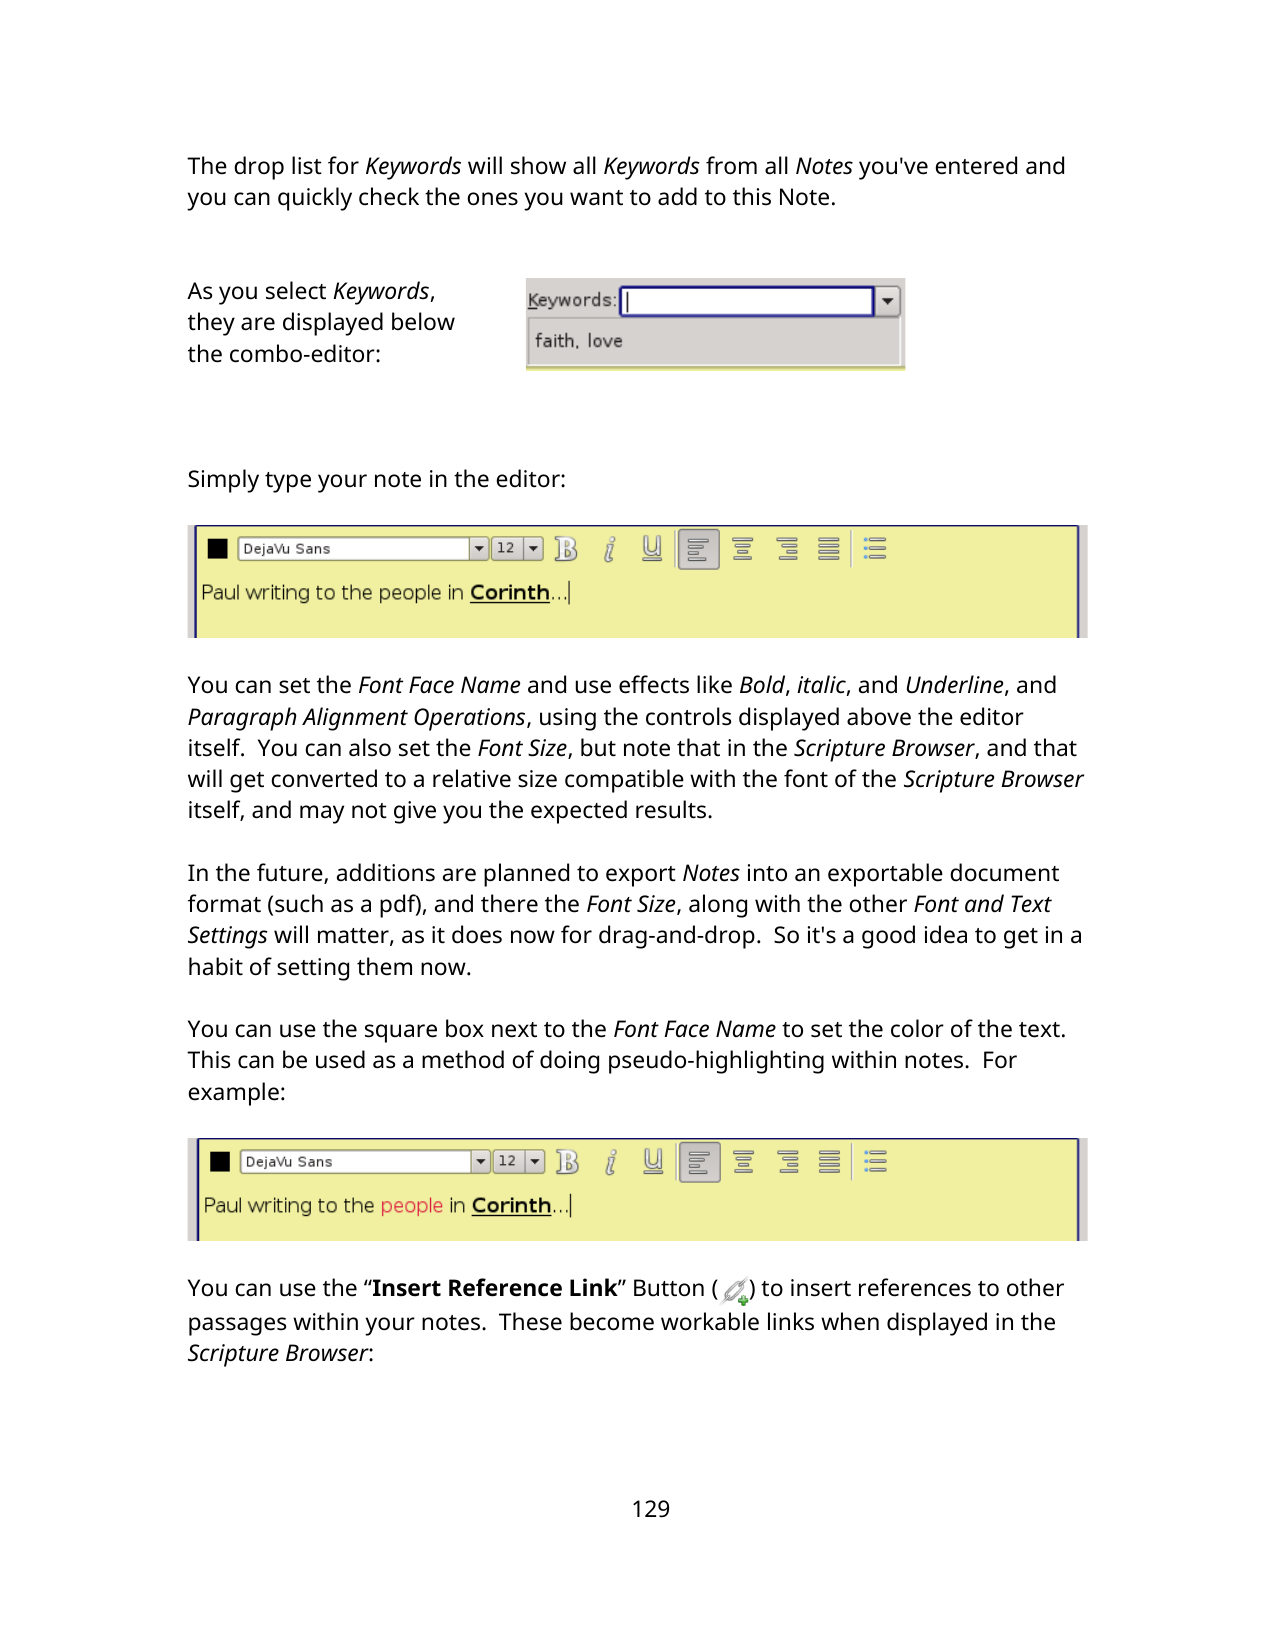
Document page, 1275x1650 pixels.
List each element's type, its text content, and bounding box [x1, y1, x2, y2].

picture [187, 1138, 1088, 1241]
picture [718, 1276, 749, 1306]
text As you select Keywords, they are displayed below the combo-editor: [187, 275, 1087, 369]
text The drop list for Keywords will show all Keywords from all Notes you've entered and you can quickly check the ones you want to add to this Note. [187, 150, 1087, 212]
picture [187, 525, 1088, 638]
text In the future, additions are planned to export Notes into an exportable document format (such as a pdf), and there the Font Size, along with the other Font and Text Settings will matter, as it does now for drag-and-drop. So it's a good idea to get in a habit of setting them now. [187, 857, 1087, 982]
text You can use the “Insert Reference Link” Button () to insert references to other passages within your notes. These become workable links when displayed in the Scripture Browser: [187, 1272, 1087, 1368]
text Simply type your note in the editor: [187, 462, 1087, 494]
text You can set the Font Face Name and use effects like Bold, italic, and Underline, and Paragraph Alignment Operations, using the controls displayed above the editor itself. You can also set the Font Size, but note that in the Scripture Browser, and that will get converted to a relative size compatible with the font of the Scripture Browser itself, and may not give you the expected results. [187, 669, 1087, 826]
text You can use the square box next to the Font Face Name to set the color of the text. This can be used as a method of doing pseudo-highlighting within notes. For example: [187, 1013, 1087, 1107]
picture [525, 278, 906, 371]
